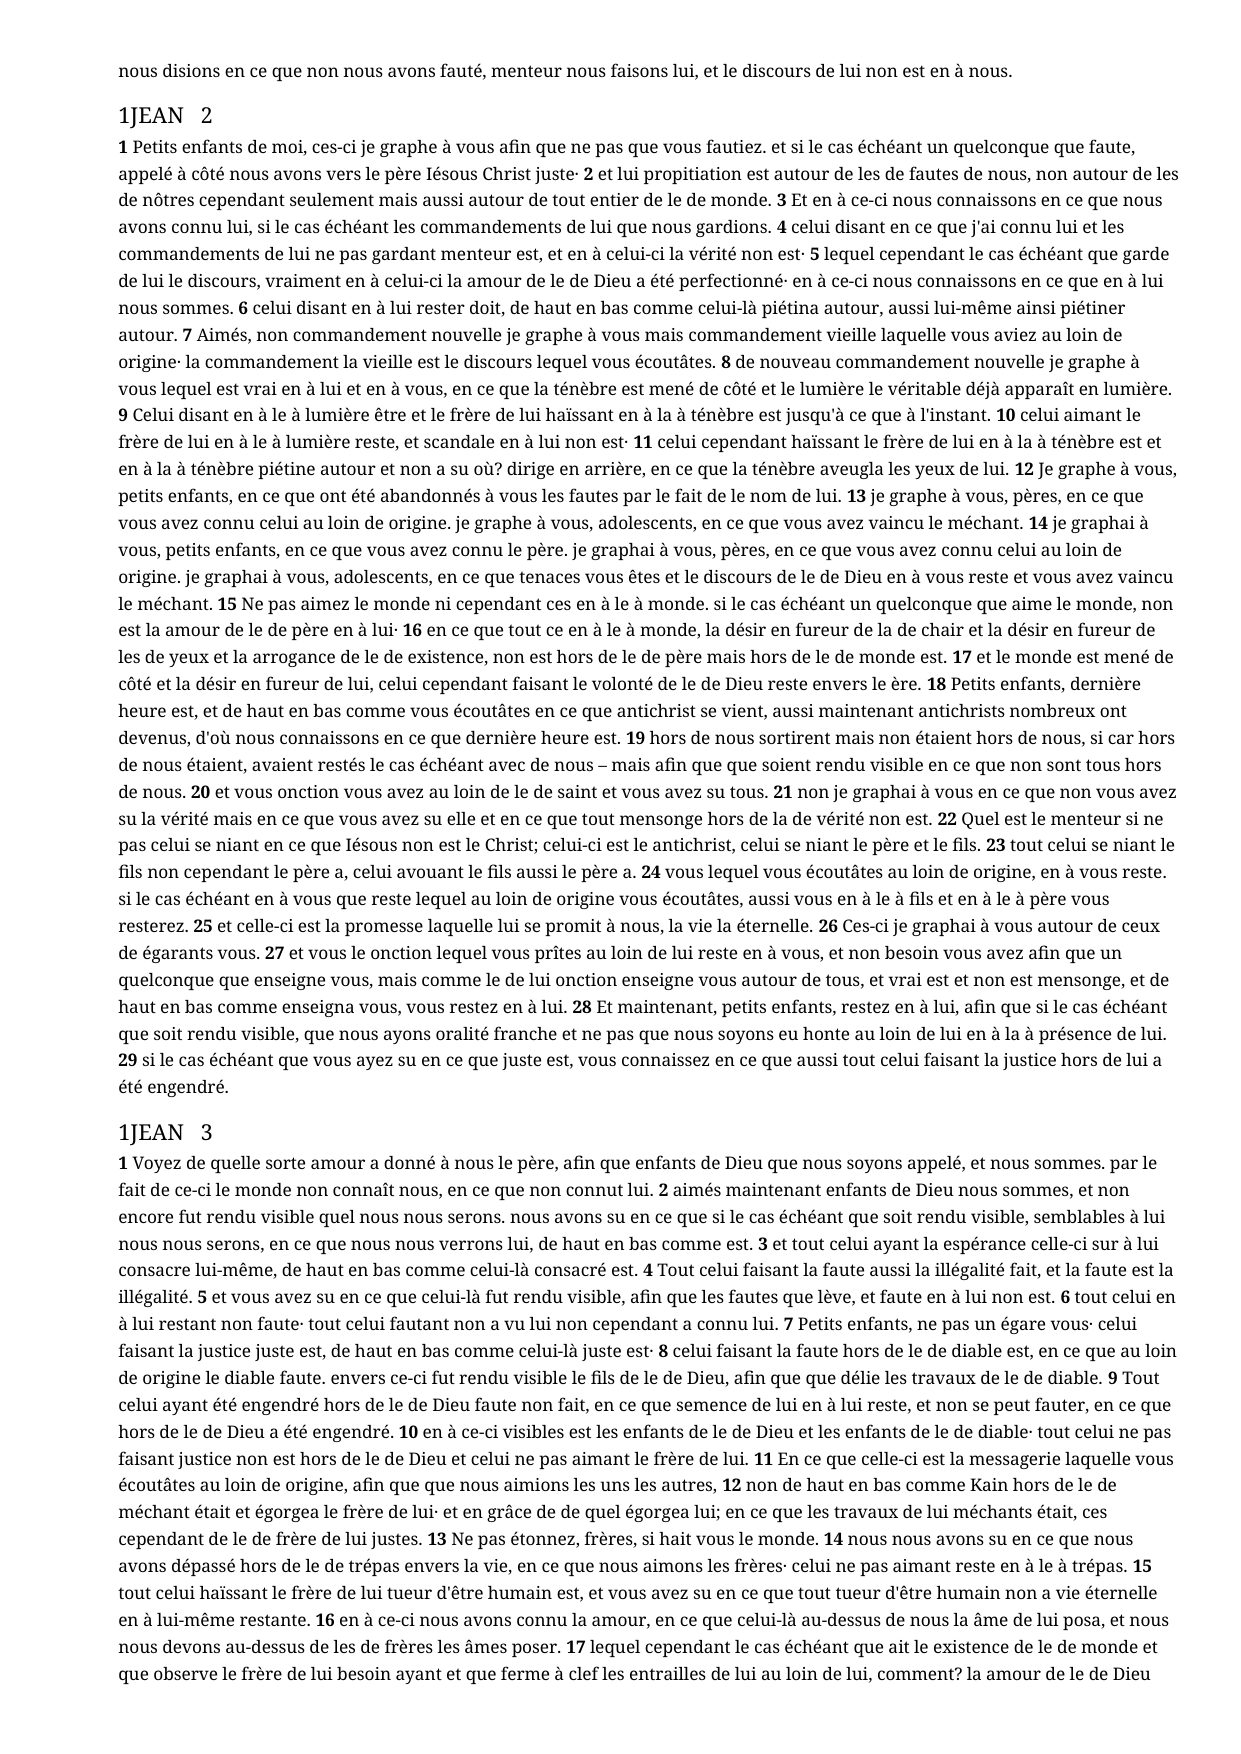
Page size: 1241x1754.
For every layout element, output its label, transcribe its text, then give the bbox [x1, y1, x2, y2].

text nous disions en ce que non nous avons fauté, menteur nous faisons lui, et le discours de lui non est en à nous. [118, 59, 1181, 82]
text 1JEAN 2 [118, 101, 1181, 130]
text 1 Voyez de quelle sorte amour a donné à nous le père, afin que enfants de Dieu que nous soyons appelé, et nous sommes. par le fait de ce-ci le monde non connaît nous, en ce que non connut lui. 2 aimés maintenant enfants de Dieu nous sommes, et non encore fut rendu visible quel nous nous serons. nous avons su en ce que si le cas échéant que soit rendu visible, semblables à lui nous nous serons, en ce que nous nous verrons lui, de haut en bas comme est. 3 et tout celui ayant la espérance celle-ci sur à lui consacre lui-même, de haut en bas comme celui-là consacré est. 4 Tout celui faisant la faute aussi la illégalité fait, et la faute est la illégalité. 5 et vous avez su en ce que celui-là fut rendu visible, afin que les fautes que lève, et faute en à lui non est. 6 tout celui en à lui restant non faute· tout celui fautant non a vu lui non cependant a connu lui. 7 Petits enfants, ne pas un égare vous· celui faisant la justice juste est, de haut en bas comme celui-là juste est· 8 celui faisant la faute hors de le de diable est, en ce que au loin de origine le diable faute. envers ce-ci fut rendu visible le fils de le de Dieu, afin que que délie les travaux de le de diable. 9 Tout celui ayant été engendré hors de le de Dieu faute non fait, en ce que semence de lui en à lui reste, et non se peut fauter, en ce que hors de le de Dieu a été engendré. 10 en à ce-ci visibles est les enfants de le de Dieu et les enfants de le de diable· tout celui ne pas faisant justice non est hors de le de Dieu et celui ne pas aimant le frère de lui. 11 En ce que celle-ci est la messagerie laquelle vous écoutâtes au loin de origine, afin que que nous aimions les uns les autres, 12 non de haut en bas comme Kain hors de le de méchant était et égorgea le frère de lui· et en grâce de de quel égorgea lui; en ce que les travaux de lui méchants était, ces cependant de le de frère de lui justes. 13 Ne pas étonnez, frères, si hait vous le monde. 14 nous nous avons su en ce que nous avons dépassé hors de le de trépas envers la vie, en ce que nous aimons les frères· celui ne pas aimant reste en à le à trépas. 15 tout celui haïssant le frère de lui tueur d'être humain est, et vous avez su en ce que tout tueur d'être humain non a vie éternelle en à lui-même restante. 16 en à ce-ci nous avons connu la amour, en ce que celui-là au-dessus de nous la âme de lui posa, et nous nous devons au-dessus de les de frères les âmes poser. 17 lequel cependant le cas échéant que ait le existence de le de monde et que observe le frère de lui besoin ayant et que ferme à clef les entrailles de lui au loin de lui, comment? la amour de le de Dieu [118, 1151, 1181, 1685]
text 1JEAN 3 [118, 1117, 1181, 1147]
text 1 Petits enfants de moi, ces-ci je graphe à vous afin que ne pas que vous fautiez. et si le cas échéant un quelconque que faute, appelé à côté nous avons vers le père Iésous Christ juste· 2 et lui propitiation est autour de les de fautes de nous, non autour de les de nôtres cependant seulement mais aussi autour de tout entier de le de monde. 3 Et en à ce-ci nous connaissons en ce que nous avons connu lui, si le cas échéant les commandements de lui que nous gardions. 4 celui disant en ce que j'ai connu lui et les commandements de lui ne pas gardant menteur est, et en à celui-ci la vérité non est· 5 lequel cependant le cas échéant que garde de lui le discours, vraiment en à celui-ci la amour de le de Dieu a été perfectionné· en à ce-ci nous connaissons en ce que en à lui nous sommes. 6 celui disant en à lui rester doit, de haut en bas comme celui-là piétina autour, aussi lui-même ainsi piétiner autour. 7 Aimés, non commandement nouvelle je graphe à vous mais commandement vieille laquelle vous aviez au loin de origine· la commandement la vieille est le discours lequel vous écoutâtes. 8 de nouveau commandement nouvelle je graphe à vous lequel est vrai en à lui et en à vous, en ce que la ténèbre est mené de côté et le lumière le véritable déjà apparaît en lumière. 9 Celui disant en à le à lumière être et le frère de lui haïssant en à la à ténèbre est jusqu'à ce que à l'instant. 10 celui aimant le frère de lui en à le à lumière reste, et scandale en à lui non est· 11 celui cependant haïssant le frère de lui en à la à ténèbre est et en à la à ténèbre piétine autour et non a su où? dirige en arrière, en ce que la ténèbre aveugla les yeux de lui. 12 Je graphe à vous, petits enfants, en ce que ont été abandonnés à vous les fautes par le fait de le nom de lui. 13 je graphe à vous, pères, en ce que vous avez connu celui au loin de origine. je graphe à vous, adolescents, en ce que vous avez vaincu le méchant. 14 je graphai à vous, petits enfants, en ce que vous avez connu le père. je graphai à vous, pères, en ce que vous avez connu celui au loin de origine. je graphai à vous, adolescents, en ce que tenaces vous êtes et le discours de le de Dieu en à vous reste et vous avez vaincu le méchant. 15 Ne pas aimez le monde ni cependant ces en à le à monde. si le cas échéant un quelconque que aime le monde, non est la amour de le de père en à lui· 16 en ce que tout ce en à le à monde, la désir en fureur de la de chair et la désir en fureur de les de yeux et la arrogance de le de existence, non est hors de le de père mais hors de le de monde est. 17 et le monde est mené de côté et la désir en fureur de lui, celui cependant faisant le volonté de le de Dieu reste envers le ère. 18 Petits enfants, dernière heure est, et de haut en bas comme vous écoutâtes en ce que antichrist se vient, aussi maintenant antichrists nombreux ont devenus, d'où nous connaissons en ce que dernière heure est. 19 hors de nous sortirent mais non étaient hors de nous, si car hors de nous étaient, avaient restés le cas échéant avec de nous – mais afin que que soient rendu visible en ce que non sont tous hors de nous. 20 et vous onction vous avez au loin de le de saint et vous avez su tous. 21 non je graphai à vous en ce que non vous avez su la vérité mais en ce que vous avez su elle et en ce que tout mensonge hors de la de vérité non est. 22 Quel est le menteur si ne pas celui se niant en ce que Iésous non est le Christ; celui-ci est le antichrist, celui se niant le père et le fils. 23 tout celui se niant le fils non cependant le père a, celui avouant le fils aussi le père a. 24 vous lequel vous écoutâtes au loin de origine, en à vous reste. si le cas échéant en à vous que reste lequel au loin de origine vous écoutâtes, aussi vous en à le à fils et en à le à père vous resterez. 25 et celle-ci est la promesse laquelle lui se promit à nous, la vie la éternelle. 26 Ces-ci je graphai à vous autour de ceux de égarants vous. 27 et vous le onction lequel vous prîtes au loin de lui reste en à vous, et non besoin vous avez afin que un quelconque que enseigne vous, mais comme le de lui onction enseigne vous autour de tous, et vrai est et non est mensonge, et de haut en bas comme enseigna vous, vous restez en à lui. 28 Et maintenant, petits enfants, restez en à lui, afin que si le cas échéant que soit rendu visible, que nous ayons oralité franche et ne pas que nous soyons eu honte au loin de lui en à la à présence de lui. 29 si le cas échéant que vous ayez su en ce que juste est, vous connaissez en ce que aussi tout celui faisant la justice hors de lui a été engendré. [118, 135, 1181, 1099]
